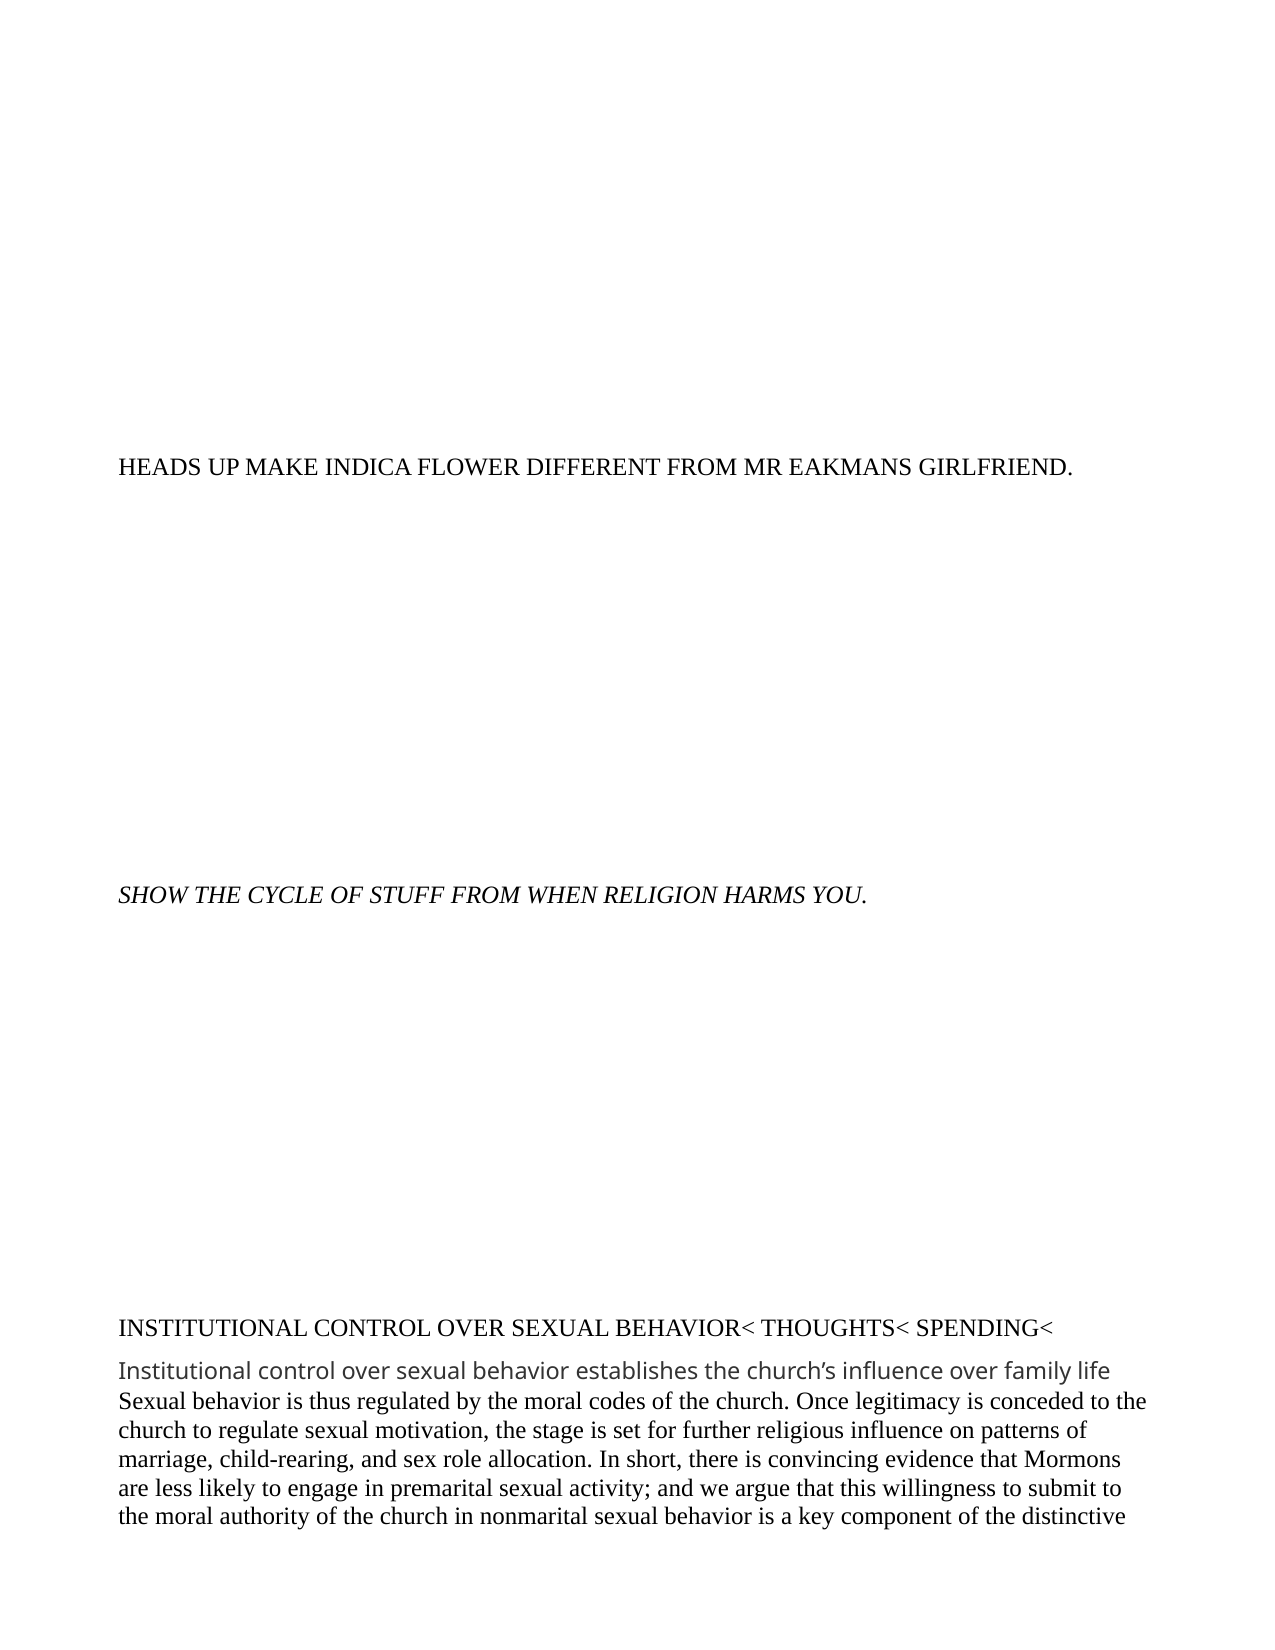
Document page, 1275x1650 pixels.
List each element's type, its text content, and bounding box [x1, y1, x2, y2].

text INSTITUTIONAL CONTROL OVER SEXUAL BEHAVIOR< THOUGHTS< SPENDING< [118, 1227, 1157, 1342]
text HEADS UP MAKE INDICA FLOWER DIFFERENT FROM MR EAKMANS GIRLFRIEND. [118, 394, 1157, 481]
text Institutional control over sexual behavior establishes the church’s influence over family life Sexual behavior is thus regulated by the moral codes of the church. Once legitimacy is conceded to the church to regulate sexual motivation, the stage is set for further religious influence on patterns of marriage, child-rearing, and sex role allocation. In short, there is convincing evidence that Mormons are less likely to engage in premarital sexual activity; and we argue that this willingness to submit to the moral authority of the church in nonmarital sexual behavior is a key component of the distinctive [118, 1354, 1157, 1530]
text SHOW THE CYCLE OF STUFF FROM WHEN RELIGION HARMS YOU. [118, 881, 1157, 909]
